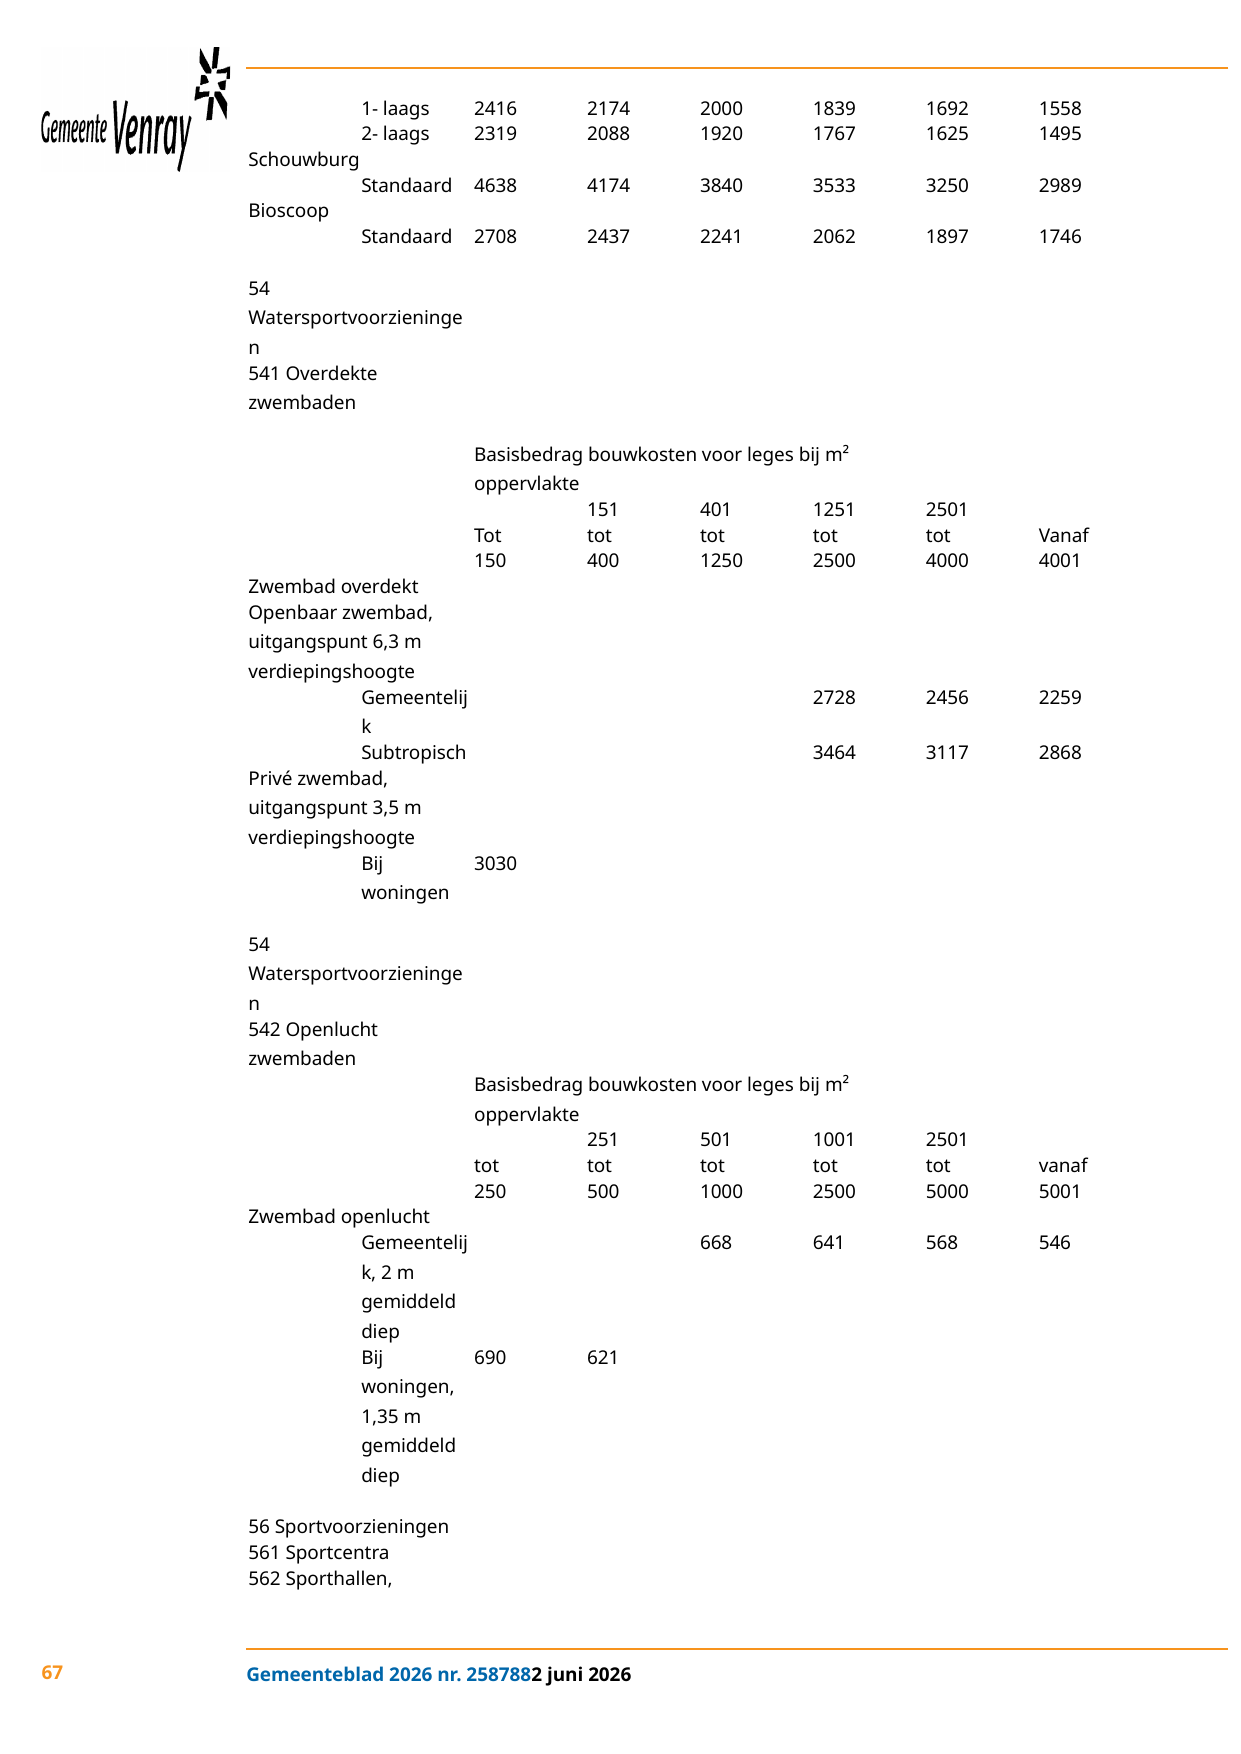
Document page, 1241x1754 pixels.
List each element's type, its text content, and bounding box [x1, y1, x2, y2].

table_cell [248, 905, 361, 931]
table_cell 690 [474, 1344, 587, 1488]
table_cell [700, 1016, 813, 1071]
table_cell tot [700, 1152, 813, 1178]
table_cell [474, 275, 587, 360]
table_cell 1692 [926, 95, 1038, 121]
table_cell [474, 198, 587, 223]
table_cell 2868 [1039, 739, 1152, 765]
table_cell [1039, 198, 1152, 223]
table_cell 2500 [813, 1178, 926, 1204]
table_cell 1001 [813, 1126, 926, 1152]
table_cell tot [813, 1152, 926, 1178]
table_cell 1558 [1039, 95, 1152, 121]
table_cell [700, 573, 813, 599]
table_cell [1039, 1344, 1152, 1488]
table_cell [700, 1344, 813, 1488]
table_cell 2456 [926, 684, 1038, 739]
table_cell [926, 275, 1038, 360]
table_cell [474, 1565, 587, 1591]
table_cell [587, 249, 700, 275]
table_cell Standaard [361, 224, 474, 249]
table_cell [248, 548, 361, 573]
table_cell [361, 548, 474, 573]
table_cell [587, 1514, 700, 1539]
table_cell 3464 [813, 739, 926, 765]
table_cell [474, 1204, 587, 1229]
table_cell 500 [587, 1178, 700, 1204]
table_cell [700, 198, 813, 223]
table_cell [1039, 850, 1152, 905]
table_cell 250 [474, 1178, 587, 1204]
table_cell [474, 684, 587, 739]
table_cell [1039, 1204, 1152, 1229]
table_cell Bioscoop [248, 198, 361, 223]
table_cell 5001 [1039, 1178, 1152, 1204]
table_cell [1039, 1016, 1152, 1071]
table_cell 2416 [474, 95, 587, 121]
table_cell [813, 1204, 926, 1229]
table_cell 2500 [813, 548, 926, 573]
table_cell [474, 1229, 587, 1344]
table_cell [248, 496, 361, 522]
table_cell [700, 146, 813, 172]
table_cell 1495 [1039, 121, 1152, 146]
table_cell Basisbedrag bouwkosten voor leges bij m² oppervlakte [474, 441, 926, 496]
table_cell [361, 1071, 474, 1126]
table_cell [813, 1016, 926, 1071]
table_cell [248, 415, 361, 441]
table_cell [926, 1539, 1038, 1565]
table_cell 2000 [700, 95, 813, 121]
table_cell Openbaar zwembad, uitgangspunt 6,3 m verdiepingshoogte [248, 599, 474, 684]
table_cell [813, 765, 926, 850]
table_cell 562 Sporthallen, [248, 1565, 474, 1591]
table_cell 2- laags [361, 121, 474, 146]
table_cell 1897 [926, 224, 1038, 249]
table_cell 2501 [926, 496, 1038, 522]
table_cell 3030 [474, 850, 587, 905]
table_cell 2989 [1039, 172, 1152, 198]
table_cell [813, 360, 926, 415]
table_cell 2259 [1039, 684, 1152, 739]
table_cell [813, 1514, 926, 1539]
table_cell [926, 765, 1038, 850]
table_cell 621 [587, 1344, 700, 1488]
table_cell [587, 1488, 700, 1514]
table_cell Subtropisch [361, 739, 474, 765]
table_cell 1767 [813, 121, 926, 146]
table_cell 54 Watersportvoorzieningen [248, 931, 474, 1016]
table_cell [587, 905, 700, 931]
table_cell [474, 415, 587, 441]
table_cell [587, 931, 700, 1016]
table_cell Zwembad openlucht [248, 1204, 474, 1229]
table_cell [813, 850, 926, 905]
table_cell 56 Sportvoorzieningen [248, 1514, 474, 1539]
table_cell [474, 1016, 587, 1071]
table_cell 4174 [587, 172, 700, 198]
table_cell [361, 1178, 474, 1204]
table_cell [813, 599, 926, 684]
table_cell tot [926, 1152, 1038, 1178]
table_cell [1039, 1539, 1152, 1565]
table_cell [248, 172, 361, 198]
table_cell [700, 1565, 813, 1591]
table_cell [248, 684, 361, 739]
table_cell 568 [926, 1229, 1038, 1344]
table_cell [587, 415, 700, 441]
table_cell [361, 1126, 474, 1152]
table_cell [926, 850, 1038, 905]
table_cell [248, 1071, 361, 1126]
table_cell 54 Watersportvoorzieningen [248, 275, 474, 360]
table_cell 641 [813, 1229, 926, 1344]
table_cell [926, 360, 1038, 415]
picture [41, 47, 231, 172]
table_cell Vanaf [1039, 522, 1152, 548]
table_cell 2708 [474, 224, 587, 249]
table_cell [813, 146, 926, 172]
table_cell [474, 1488, 587, 1514]
table_cell [1039, 1565, 1152, 1591]
table_cell [474, 1126, 587, 1152]
table_cell 501 [700, 1126, 813, 1152]
table_cell 1250 [700, 548, 813, 573]
table_cell [1039, 275, 1152, 360]
table_cell Tot [474, 522, 587, 548]
table_cell [1039, 931, 1152, 1016]
table_cell Privé zwembad, uitgangspunt 3,5 m verdiepingshoogte [248, 765, 474, 850]
table_cell [813, 415, 926, 441]
table_cell 3117 [926, 739, 1038, 765]
table_cell Zwembad overdekt [248, 573, 474, 599]
table_cell [926, 198, 1038, 223]
table_cell 1625 [926, 121, 1038, 146]
table_cell [587, 360, 700, 415]
table_cell [926, 1071, 1038, 1126]
table_cell [587, 599, 700, 684]
table_cell 2088 [587, 121, 700, 146]
table_cell 1746 [1039, 224, 1152, 249]
table_cell [926, 146, 1038, 172]
table_cell [926, 599, 1038, 684]
table_cell [361, 1152, 474, 1178]
table_cell [926, 415, 1038, 441]
table_cell [248, 224, 361, 249]
table_cell [813, 1565, 926, 1591]
table_cell [700, 684, 813, 739]
table_cell [474, 1539, 587, 1565]
table_cell [474, 931, 587, 1016]
table_cell Bij woningen, 1,35 m gemiddeld diep [361, 1344, 474, 1488]
table_cell [474, 739, 587, 765]
table_cell [361, 198, 474, 223]
table_cell [587, 198, 700, 223]
table_cell [1039, 573, 1152, 599]
table_cell [813, 275, 926, 360]
table_cell tot [813, 522, 926, 548]
table_cell 2319 [474, 121, 587, 146]
table_cell 400 [587, 548, 700, 573]
table_cell [700, 931, 813, 1016]
table_cell [700, 765, 813, 850]
table_cell [474, 599, 587, 684]
table_cell 1251 [813, 496, 926, 522]
table_cell [474, 360, 587, 415]
table_cell [813, 198, 926, 223]
table_cell [926, 1344, 1038, 1488]
table_cell [1039, 146, 1152, 172]
table_cell 1- laags [361, 95, 474, 121]
table_cell [813, 1344, 926, 1488]
table_cell [700, 415, 813, 441]
table_cell [474, 146, 587, 172]
table_cell [587, 739, 700, 765]
table_cell [1039, 441, 1152, 496]
table_cell [474, 249, 587, 275]
table_cell [248, 1152, 361, 1178]
table_cell [1039, 765, 1152, 850]
table_cell [813, 905, 926, 931]
table_cell [361, 522, 474, 548]
table_cell [700, 905, 813, 931]
table_cell [248, 249, 361, 275]
table_cell 1920 [700, 121, 813, 146]
table_cell [474, 573, 587, 599]
table_cell [1039, 496, 1152, 522]
table_cell [926, 573, 1038, 599]
table_cell [361, 496, 474, 522]
table_cell [926, 1488, 1038, 1514]
table_cell 251 [587, 1126, 700, 1152]
table_cell [587, 850, 700, 905]
table_cell [926, 1514, 1038, 1539]
table_cell 150 [474, 548, 587, 573]
table_cell [474, 765, 587, 850]
table_cell [587, 1565, 700, 1591]
table_cell [587, 1204, 700, 1229]
table_cell [813, 573, 926, 599]
table_cell 3250 [926, 172, 1038, 198]
table_cell 5000 [926, 1178, 1038, 1204]
table_cell [700, 360, 813, 415]
table_cell [1039, 1071, 1152, 1126]
table_cell [587, 146, 700, 172]
table_cell [813, 931, 926, 1016]
table_cell [361, 249, 474, 275]
table_cell 1839 [813, 95, 926, 121]
table_cell [587, 1539, 700, 1565]
table_cell [700, 1488, 813, 1514]
table_cell [587, 1229, 700, 1344]
table_cell [700, 850, 813, 905]
table_cell [587, 684, 700, 739]
table_cell [813, 1488, 926, 1514]
table_cell vanaf [1039, 1152, 1152, 1178]
table_cell 1000 [700, 1178, 813, 1204]
table_cell 3533 [813, 172, 926, 198]
table_cell 401 [700, 496, 813, 522]
table_cell [926, 905, 1038, 931]
table_cell [361, 441, 474, 496]
table_cell tot [587, 522, 700, 548]
table_cell [700, 249, 813, 275]
table_cell Gemeentelijk, 2 m gemiddeld diep [361, 1229, 474, 1344]
table_cell [700, 1539, 813, 1565]
table_cell [248, 739, 361, 765]
table_cell 4001 [1039, 548, 1152, 573]
table_cell 546 [1039, 1229, 1152, 1344]
table_cell Basisbedrag bouwkosten voor leges bij m² oppervlakte [474, 1071, 926, 1126]
table_cell [587, 1016, 700, 1071]
table_cell [1039, 360, 1152, 415]
table_cell 4000 [926, 548, 1038, 573]
table_cell 542 Openlucht zwembaden [248, 1016, 474, 1071]
table_cell [248, 1488, 361, 1514]
table_cell [700, 1204, 813, 1229]
table_cell [1039, 599, 1152, 684]
table_cell tot [587, 1152, 700, 1178]
table_cell [474, 1514, 587, 1539]
table_cell [926, 1565, 1038, 1591]
table_cell [926, 441, 1038, 496]
table_cell [700, 275, 813, 360]
table_cell [813, 1539, 926, 1565]
table_cell [1039, 249, 1152, 275]
table_cell [1039, 905, 1152, 931]
table_cell [1039, 1514, 1152, 1539]
table_cell [926, 249, 1038, 275]
table_cell [248, 1178, 361, 1204]
table_cell 3840 [700, 172, 813, 198]
table_cell tot [700, 522, 813, 548]
table_cell [361, 146, 474, 172]
table_cell [248, 1126, 361, 1152]
table_cell 2174 [587, 95, 700, 121]
table_cell [361, 1488, 474, 1514]
table_cell [1039, 415, 1152, 441]
table_cell [361, 905, 474, 931]
table_cell [700, 739, 813, 765]
table_cell [248, 121, 361, 146]
table_cell [813, 249, 926, 275]
table_cell 2728 [813, 684, 926, 739]
table_cell [361, 415, 474, 441]
table_cell [700, 599, 813, 684]
table_cell tot [926, 522, 1038, 548]
table_cell 2501 [926, 1126, 1038, 1152]
table_cell 151 [587, 496, 700, 522]
table_cell tot [474, 1152, 587, 1178]
table_cell [248, 1344, 361, 1488]
table_cell [926, 1016, 1038, 1071]
table_cell [248, 850, 361, 905]
table_cell [587, 765, 700, 850]
table_cell [587, 275, 700, 360]
table_cell Standaard [361, 172, 474, 198]
table_cell 561 Sportcentra [248, 1539, 474, 1565]
table_cell [587, 573, 700, 599]
table_cell Schouwburg [248, 146, 361, 172]
table_cell [1039, 1126, 1152, 1152]
table_cell 2437 [587, 224, 700, 249]
table_cell 2241 [700, 224, 813, 249]
table_cell Gemeentelijk [361, 684, 474, 739]
table_cell [474, 905, 587, 931]
table_cell [474, 496, 587, 522]
table_cell [700, 1514, 813, 1539]
table_cell [248, 1229, 361, 1344]
table_cell [926, 1204, 1038, 1229]
table_cell 668 [700, 1229, 813, 1344]
table_cell [248, 522, 361, 548]
table_cell [248, 441, 361, 496]
table_cell [248, 95, 361, 121]
table_cell 2062 [813, 224, 926, 249]
table_cell 541 Overdekte zwembaden [248, 360, 474, 415]
table_cell 4638 [474, 172, 587, 198]
table_cell [926, 931, 1038, 1016]
table_cell Bij woningen [361, 850, 474, 905]
table_cell [1039, 1488, 1152, 1514]
